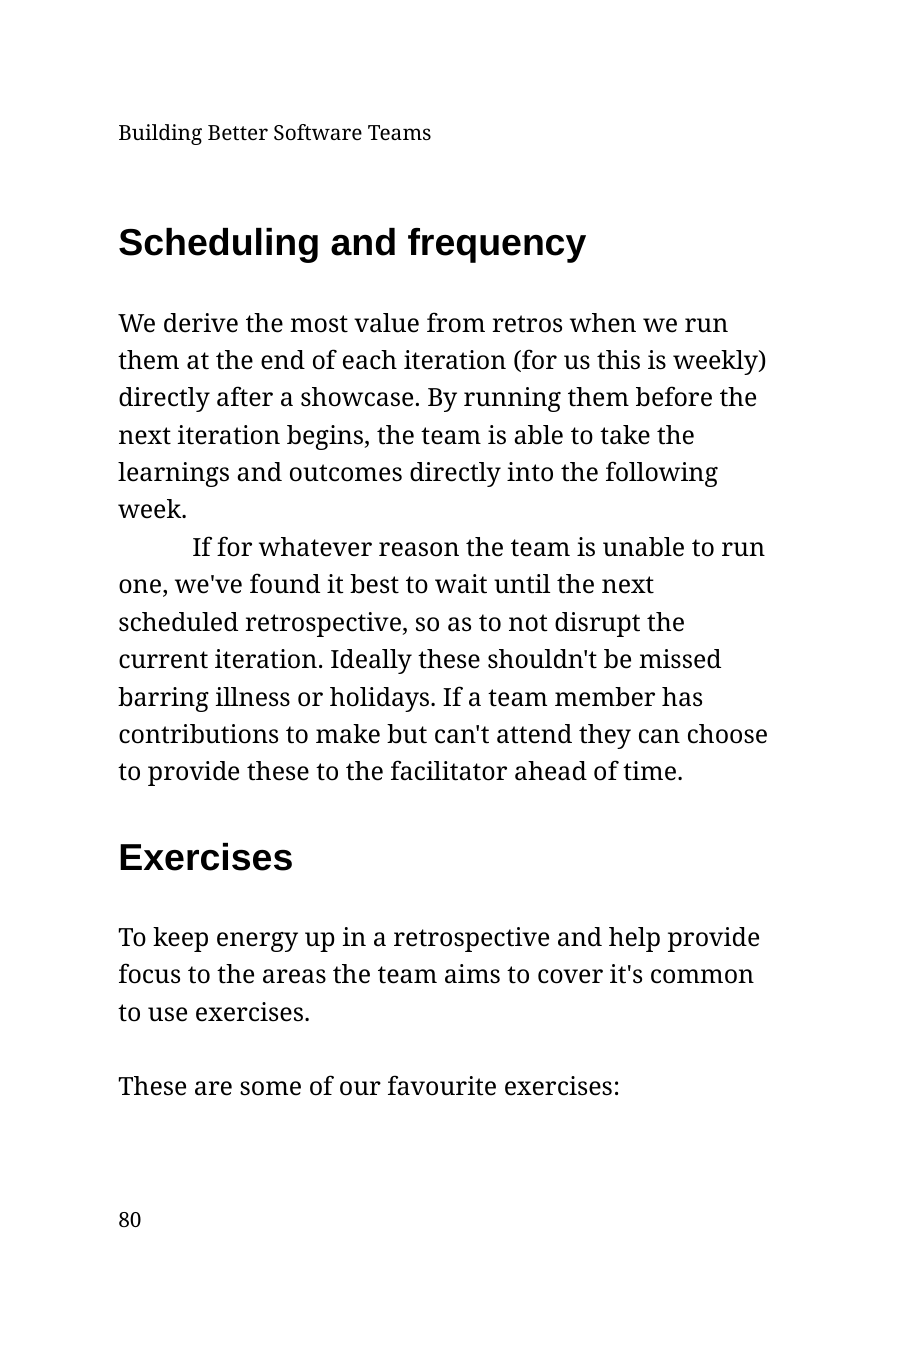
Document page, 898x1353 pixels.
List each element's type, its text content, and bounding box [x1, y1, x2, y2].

subtitle Exercises [118, 835, 779, 878]
text To keep energy up in a retrospective and help provide focus to the areas the team aims to cover it's common to use exercises. [118, 919, 779, 1028]
text We derive the most value from retros when we run them at the end of each iteration (for us this is weekly) directly after a showcase. By running them before the next iteration begins, the team is able to take the learnings and outcomes directly into the following week. [118, 305, 779, 526]
subtitle Scheduling and frequency [118, 220, 779, 263]
text If for whatever reason the team is unable to run one, we've found it best to wait until the next scheduled retrospective, so as to not disrupt the current iteration. Ideally these shouldn't be missed barring illness or holidays. If a team member has contributions to make but can't attend they can choose to provide these to the facilitator ahead of time. [118, 529, 779, 788]
text These are some of our favourite exercises: [118, 1069, 779, 1103]
